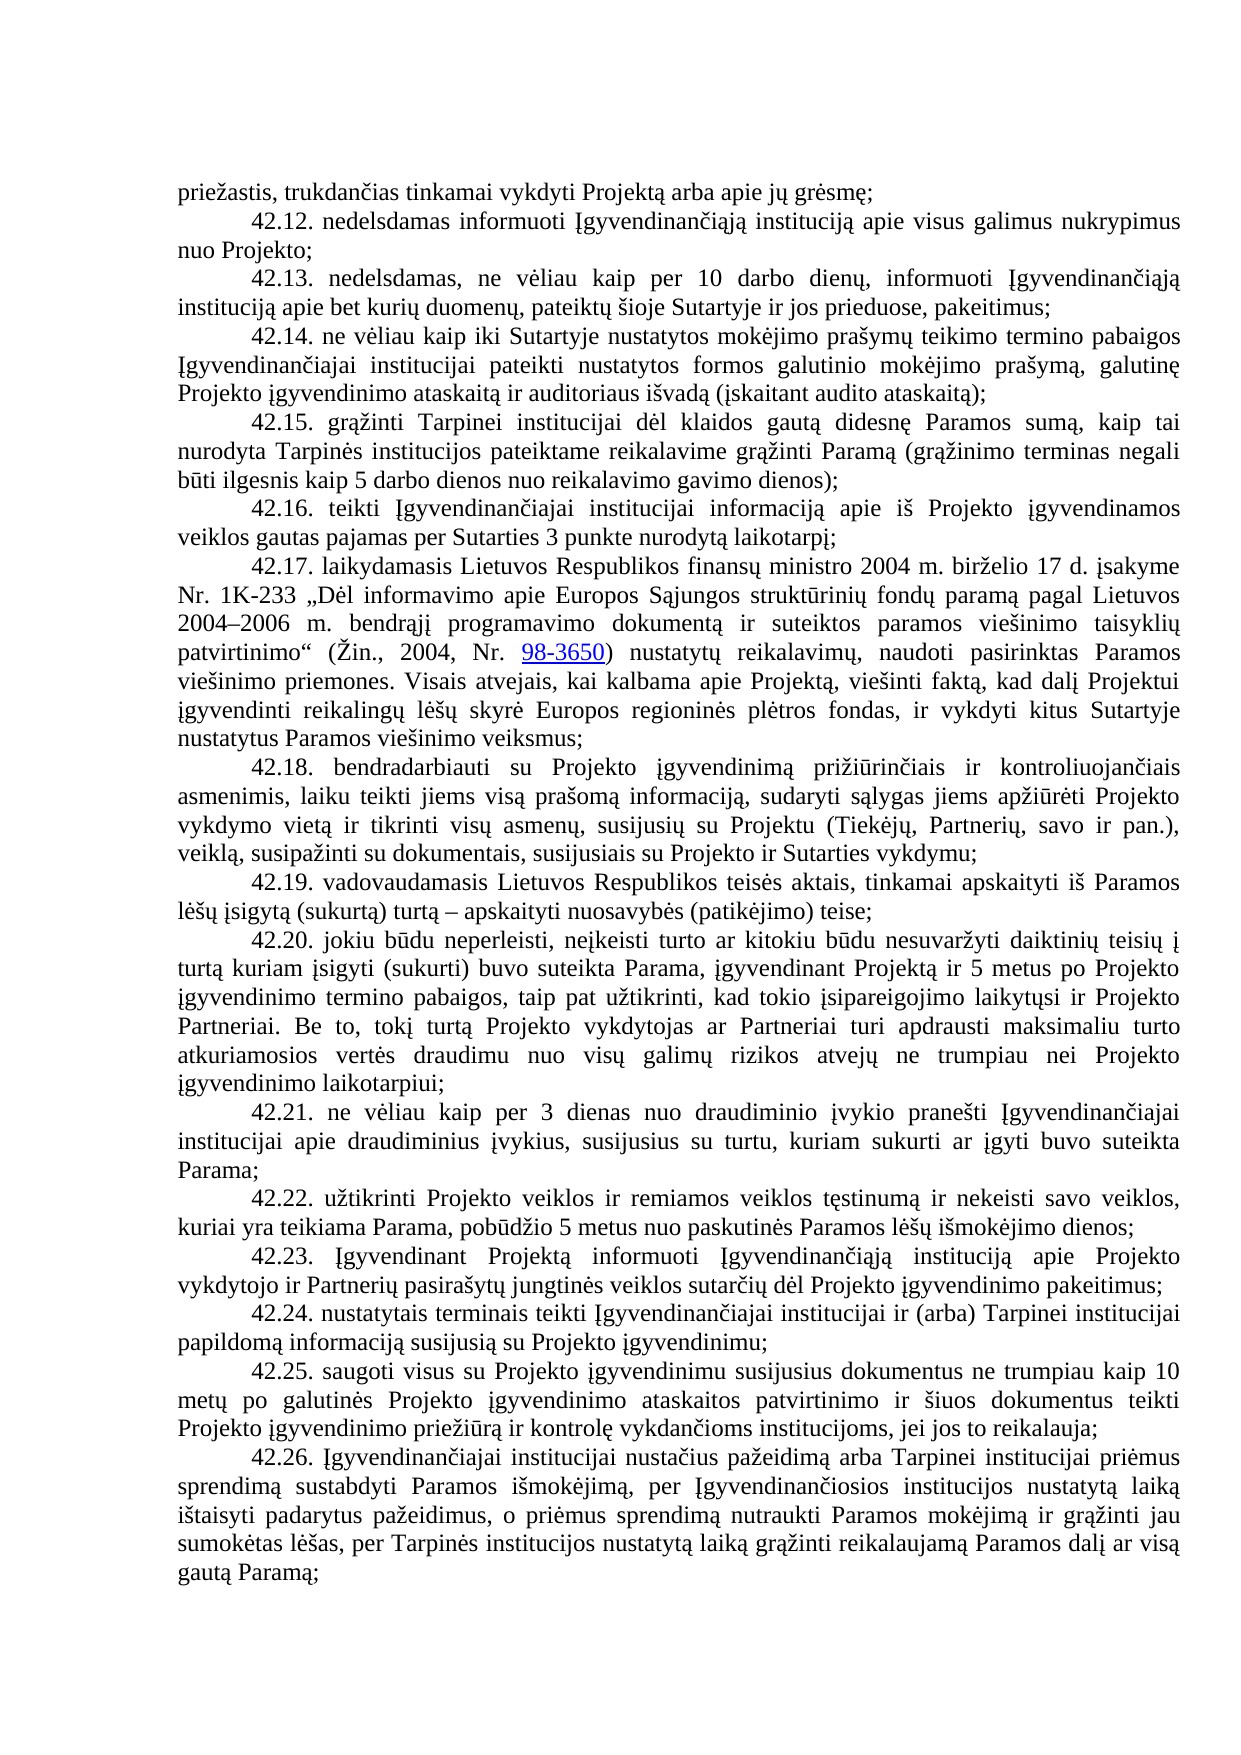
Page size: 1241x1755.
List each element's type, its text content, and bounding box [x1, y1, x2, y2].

text 42.26. Įgyvendinančiajai institucijai nustačius pažeidimą arba Tarpinei institucijai priėmus sprendimą sustabdyti Paramos išmokėjimą, per Įgyvendinančiosios institucijos nustatytą laiką ištaisyti padarytus pažeidimus, o priėmus sprendimą nutraukti Paramos mokėjimą ir grąžinti jau sumokėtas lėšas, per Tarpinės institucijos nustatytą laiką grąžinti reikalaujamą Paramos dalį ar visą gautą Paramą; [177, 1442, 1181, 1586]
text 42.21. ne vėliau kaip per 3 dienas nuo draudiminio įvykio pranešti Įgyvendinančiajai institucijai apie draudiminius įvykius, susijusius su turtu, kuriam sukurti ar įgyti buvo suteikta Parama; [177, 1097, 1181, 1183]
text 42.19. vadovaudamasis Lietuvos Respublikos teisės aktais, tinkamai apskaityti iš Paramos lėšų įsigytą (sukurtą) turtą – apskaityti nuosavybės (patikėjimo) teise; [177, 867, 1181, 925]
text 42.13. nedelsdamas, ne vėliau kaip per 10 darbo dienų, informuoti Įgyvendinančiąją instituciją apie bet kurių duomenų, pateiktų šioje Sutartyje ir jos prieduose, pakeitimus; [177, 263, 1181, 321]
text 42.20. jokiu būdu neperleisti, neįkeisti turto ar kitokiu būdu nesuvaržyti daiktinių teisių į turtą kuriam įsigyti (sukurti) buvo suteikta Parama, įgyvendinant Projektą ir 5 metus po Projekto įgyvendinimo termino pabaigos, taip pat užtikrinti, kad tokio įsipareigojimo laikytųsi ir Projekto Partneriai. Be to, tokį turtą Projekto vykdytojas ar Partneriai turi apdrausti maksimaliu turto atkuriamosios vertės draudimu nuo visų galimų rizikos atvejų ne trumpiau nei Projekto įgyvendinimo laikotarpiui; [177, 925, 1181, 1097]
text 42.18. bendradarbiauti su Projekto įgyvendinimą prižiūrinčiais ir kontroliuojančiais asmenimis, laiku teikti jiems visą prašomą informaciją, sudaryti sąlygas jiems apžiūrėti Projekto vykdymo vietą ir tikrinti visų asmenų, susijusių su Projektu (Tiekėjų, Partnerių, savo ir pan.), veiklą, susipažinti su dokumentais, susijusiais su Projekto ir Sutarties vykdymu; [177, 752, 1181, 867]
text 42.14. ne vėliau kaip iki Sutartyje nustatytos mokėjimo prašymų teikimo termino pabaigos Įgyvendinančiajai institucijai pateikti nustatytos formos galutinio mokėjimo prašymą, galutinę Projekto įgyvendinimo ataskaitą ir auditoriaus išvadą (įskaitant audito ataskaitą); [177, 321, 1181, 407]
text 42.16. teikti Įgyvendinančiajai institucijai informaciją apie iš Projekto įgyvendinamos veiklos gautas pajamas per Sutarties 3 punkte nurodytą laikotarpį; [177, 493, 1181, 551]
text 42.15. grąžinti Tarpinei institucijai dėl klaidos gautą didesnę Paramos sumą, kaip tai nurodyta Tarpinės institucijos pateiktame reikalavime grąžinti Paramą (grąžinimo terminas negali būti ilgesnis kaip 5 darbo dienos nuo reikalavimo gavimo dienos); [177, 407, 1181, 493]
text 42.22. užtikrinti Projekto veiklos ir remiamos veiklos tęstinumą ir nekeisti savo veiklos, kuriai yra teikiama Parama, pobūdžio 5 metus nuo paskutinės Paramos lėšų išmokėjimo dienos; [177, 1183, 1181, 1241]
text 42.12. nedelsdamas informuoti Įgyvendinančiąją instituciją apie visus galimus nukrypimus nuo Projekto; [177, 206, 1181, 263]
text 42.17. laikydamasis Lietuvos Respublikos finansų ministro 2004 m. birželio 17 d. įsakyme Nr. 1K-233 „Dėl informavimo apie Europos Sąjungos struktūrinių fondų paramą pagal Lietuvos 2004–2006 m. bendrąjį programavimo dokumentą ir suteiktos paramos viešinimo taisyklių patvirtinimo“ (Žin., 2004, Nr. 98-3650) nustatytų reikalavimų, naudoti pasirinktas Paramos viešinimo priemones. Visais atvejais, kai kalbama apie Projektą, viešinti faktą, kad dalį Projektui įgyvendinti reikalingų lėšų skyrė Europos regioninės plėtros fondas, ir vykdyti kitus Sutartyje nustatytus Paramos viešinimo veiksmus; [177, 551, 1181, 752]
text 42.24. nustatytais terminais teikti Įgyvendinančiajai institucijai ir (arba) Tarpinei institucijai papildomą informaciją susijusią su Projekto įgyvendinimu; [177, 1298, 1181, 1356]
text 42.23. Įgyvendinant Projektą informuoti Įgyvendinančiąją instituciją apie Projekto vykdytojo ir Partnerių pasirašytų jungtinės veiklos sutarčių dėl Projekto įgyvendinimo pakeitimus; [177, 1241, 1181, 1298]
text 42.25. saugoti visus su Projekto įgyvendinimu susijusius dokumentus ne trumpiau kaip 10 metų po galutinės Projekto įgyvendinimo ataskaitos patvirtinimo ir šiuos dokumentus teikti Projekto įgyvendinimo priežiūrą ir kontrolę vykdančioms institucijoms, jei jos to reikalauja; [177, 1356, 1181, 1442]
text priežastis, trukdančias tinkamai vykdyti Projektą arba apie jų grėsmę; [177, 177, 1181, 206]
